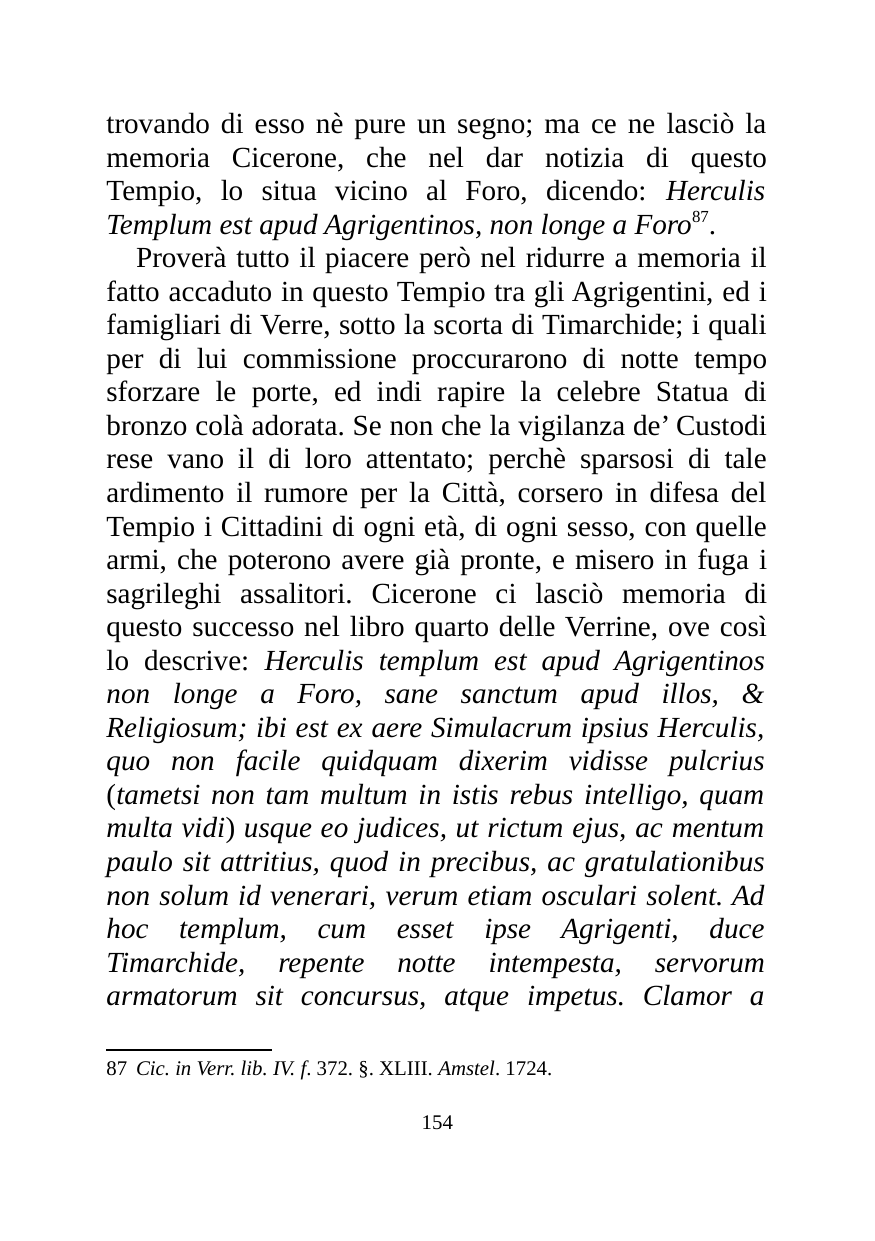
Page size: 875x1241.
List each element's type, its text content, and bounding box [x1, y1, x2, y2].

text Cic. in Verr. lib. IV. f. 372. §. XLIII. Amstel. 1724. [106, 1056, 768, 1080]
text Proverà tutto il piacere però nel ridurre a memoria il fatto accaduto in questo Tempio tra gli Agrigentini, ed i famigliari di Verre, sotto la scorta di Timarchide; i quali per di lui commissione proccurarono di notte tempo sforzare le porte, ed indi rapire la celebre Statua di bronzo colà adorata. Se non che la vigilanza de’ Custodi rese vano il di loro attentato; perchè sparsosi di tale ardimento il rumore per la Città, corsero in difesa del Tempio i Cittadini di ogni età, di ogni sesso, con quelle armi, che poterono avere già pronte, e misero in fuga i sagrileghi assalitori. Cicerone ci lasciò memoria di questo successo nel libro quarto delle Verrine, ove così lo descrive: Herculis templum est apud Agrigentinos non longe a Foro, sane sanctum apud illos, & Religiosum; ibi est ex aere Simulacrum ipsius Herculis, quo non facile quidquam dixerim vidisse pulcrius (tametsi non tam multum in istis rebus intelligo, quam multa vidi) usque eo judices, ut rictum ejus, ac mentum paulo sit attritius, quod in precibus, ac gratulationibus non solum id venerari, verum etiam osculari solent. Ad hoc templum, cum esset ipse Agrigenti, duce Timarchide, repente notte intempesta, servorum armatorum sit concursus, atque impetus. Clamor a [106, 240, 768, 1012]
text trovando di esso nè pure un segno; ma ce ne lasciò la memoria Cicerone, che nel dar notizia di questo Tempio, lo situa vicino al Foro, dicendo: Herculis Templum est apud Agrigentinos, non longe a Foro. [106, 106, 768, 240]
